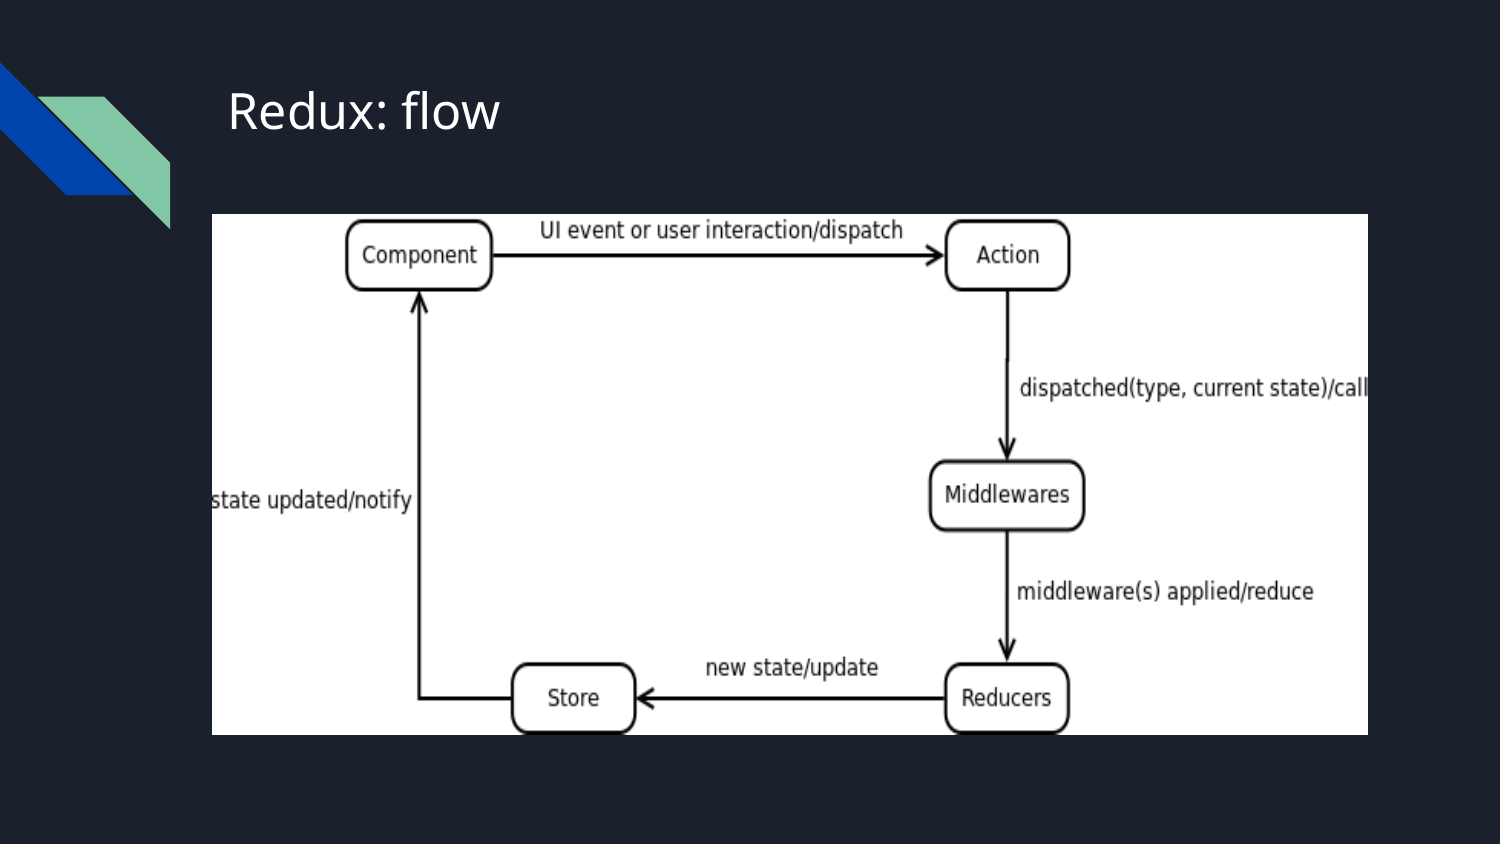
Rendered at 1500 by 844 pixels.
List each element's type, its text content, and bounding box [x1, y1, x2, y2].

title Redux: flow [212, 64, 1368, 214]
picture [212, 214, 1368, 735]
